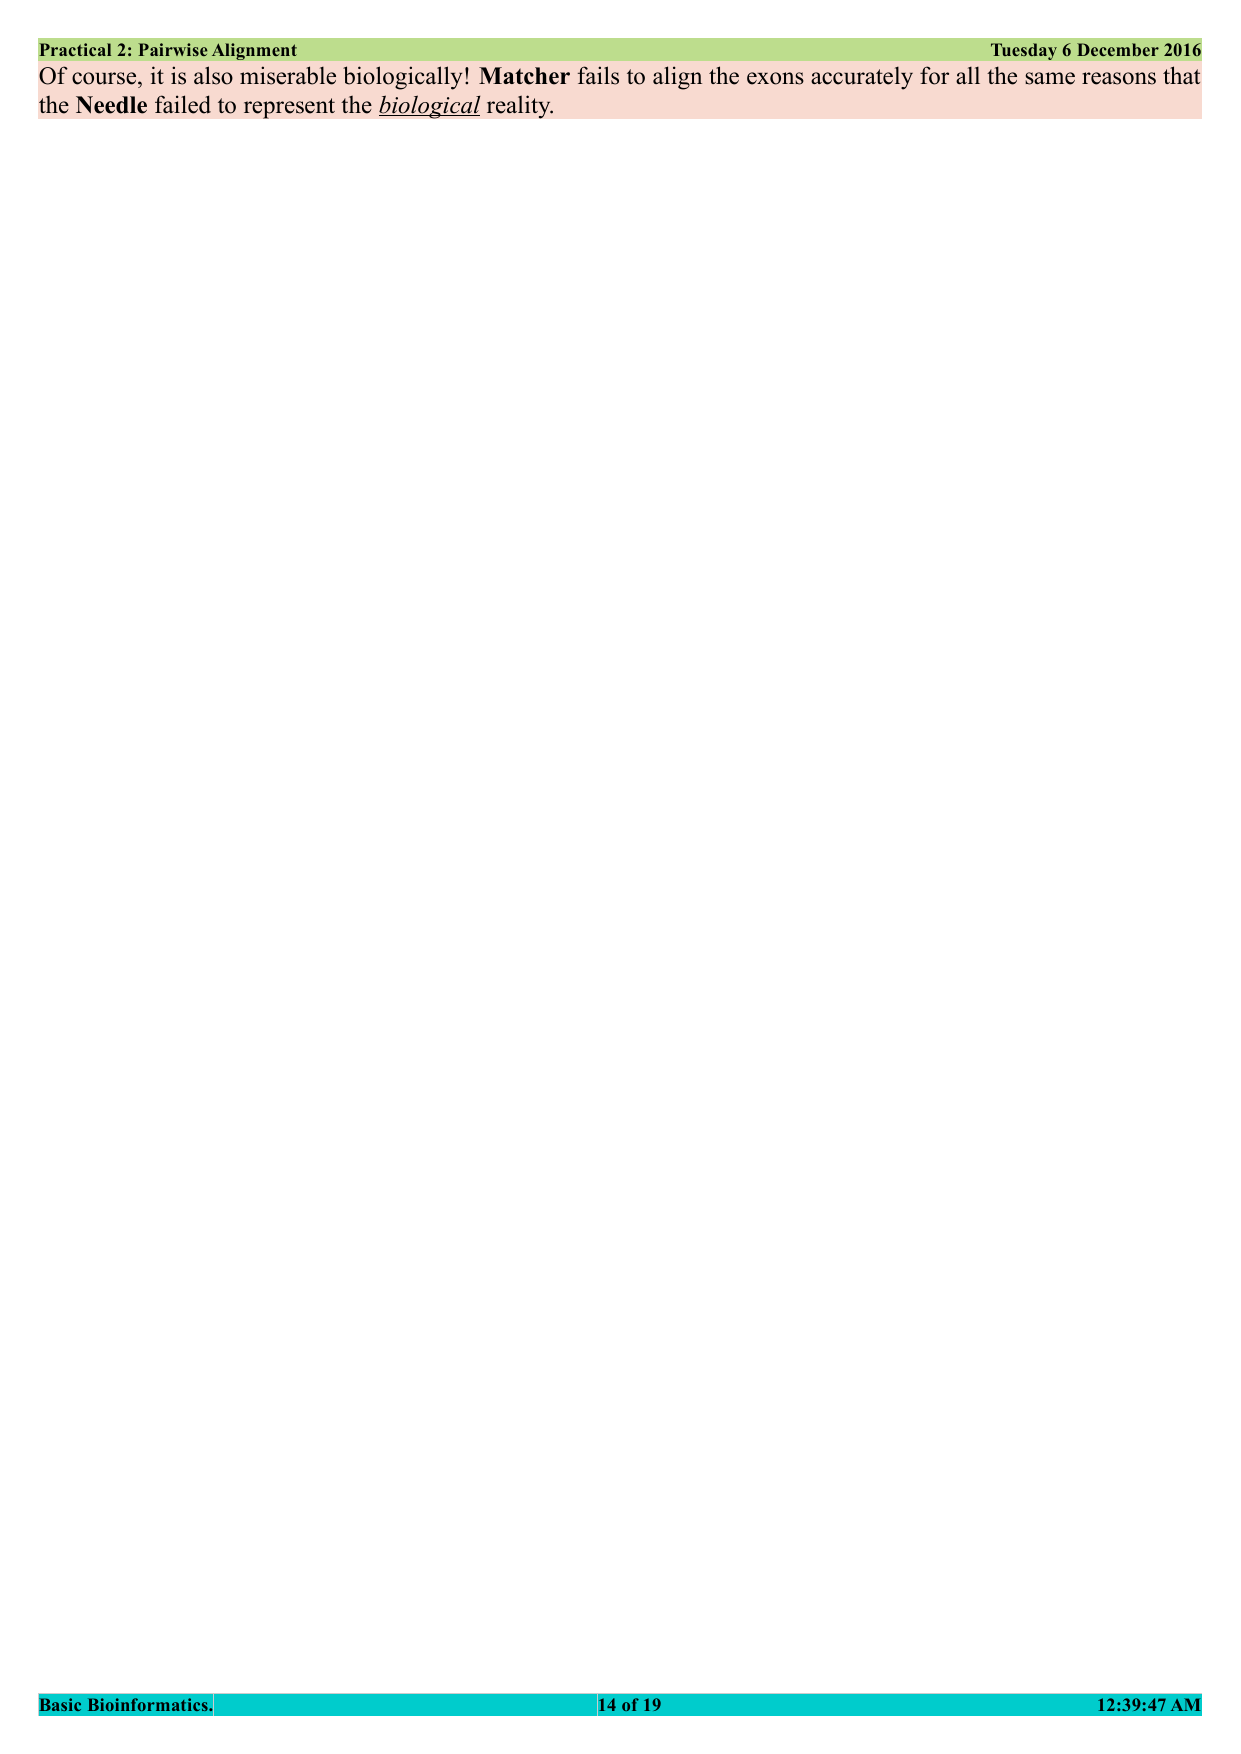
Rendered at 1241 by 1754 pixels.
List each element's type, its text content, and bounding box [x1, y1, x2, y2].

text Of course, it is also miserable biologically! Matcher fails to align the exons accurately for all the same reasons that the Needle failed to represent the biological reality. [38, 61, 1202, 119]
